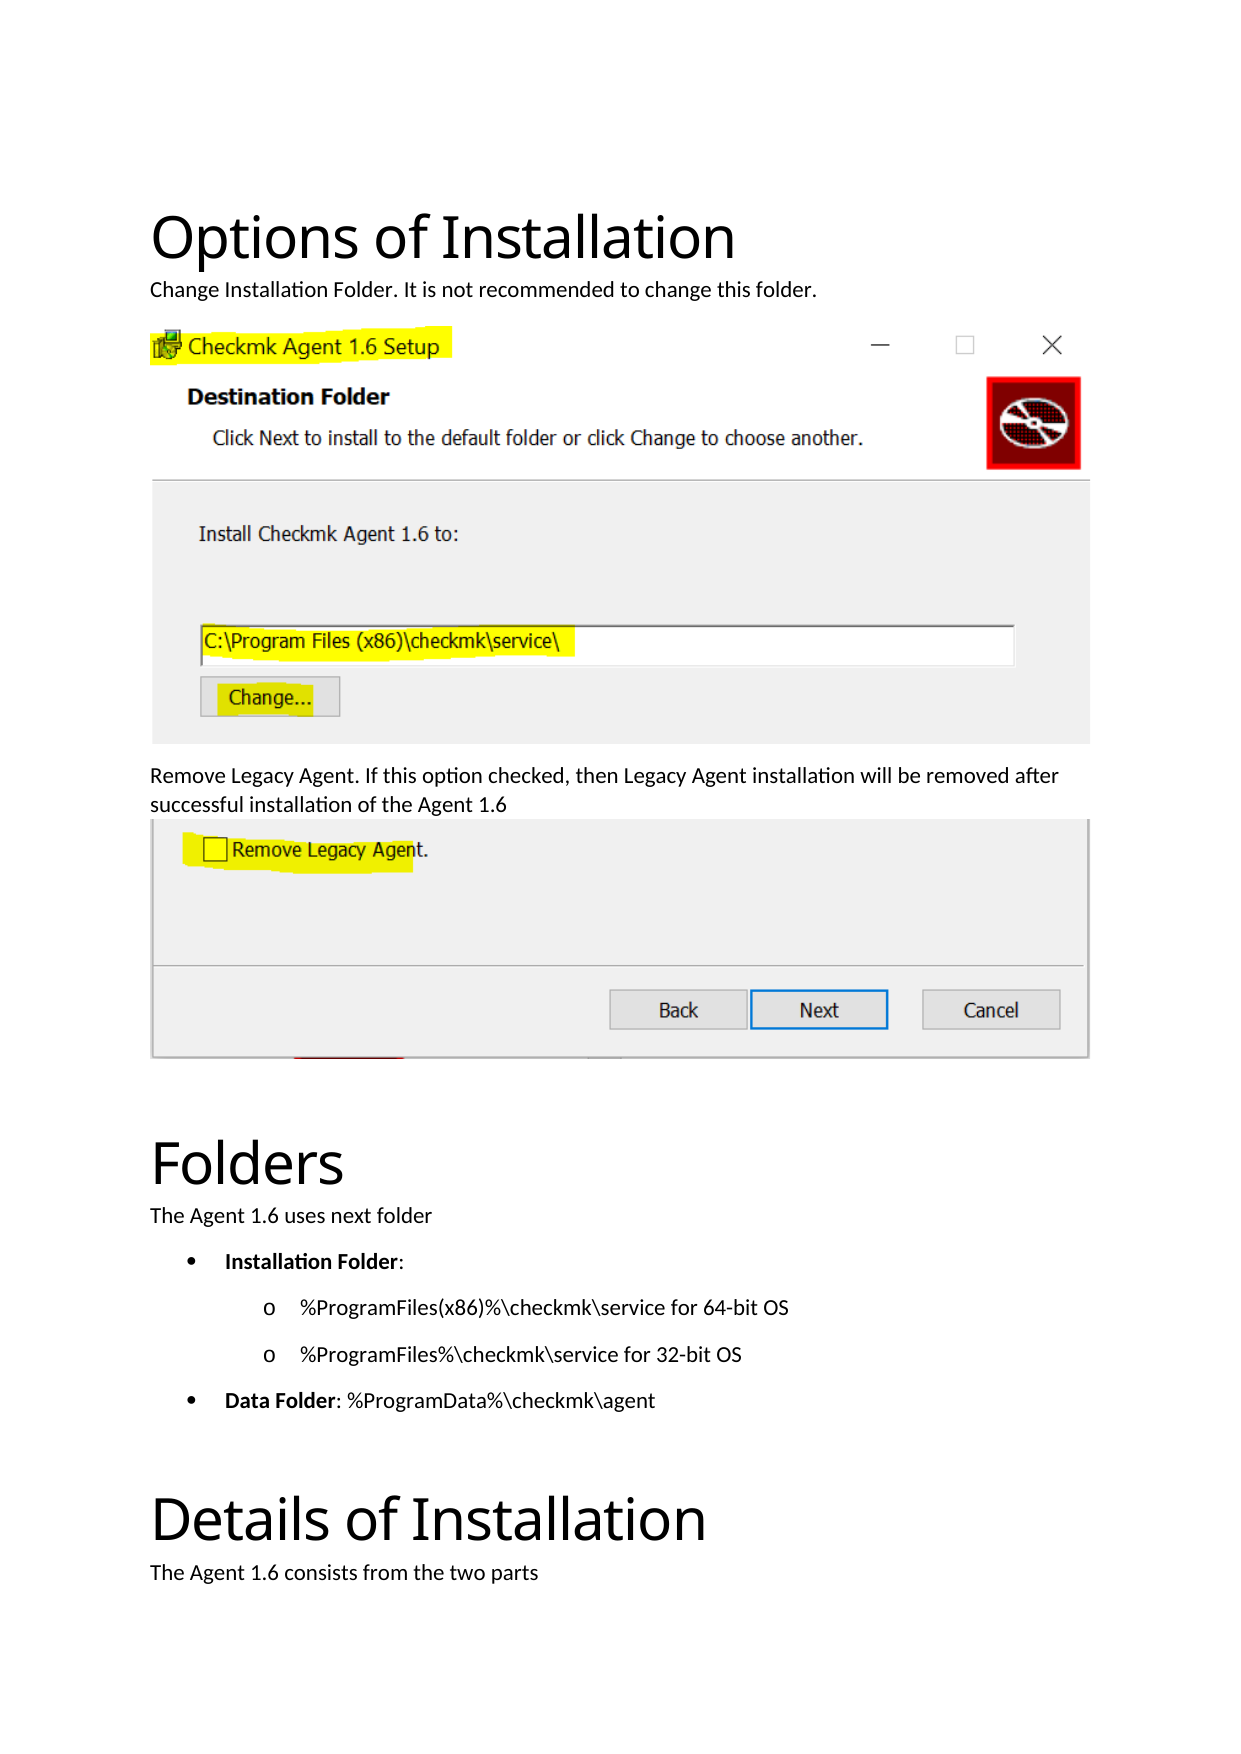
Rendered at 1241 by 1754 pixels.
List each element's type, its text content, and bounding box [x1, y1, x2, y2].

text Options of Installation [150, 196, 1090, 275]
list %ProgramFiles%\checkmk\service for 32-bit OS [262, 1340, 1090, 1369]
list %ProgramFiles(x86)%\checkmk\service for 64-bit OS [262, 1293, 1090, 1322]
list Data Folder: %ProgramData%\checkmk\agent [187, 1387, 1090, 1415]
text Folders [150, 1122, 1090, 1201]
list Installation Folder: [187, 1247, 1090, 1275]
text Change Installation Folder. It is not recommended to change this folder. [150, 275, 1090, 326]
text The Agent 1.6 uses next folder [150, 1201, 1090, 1229]
text The Agent 1.6 consists from the two parts [150, 1558, 1090, 1586]
text Remove Legacy Agent. If this option checked, then Legacy Agent installation will be removed after successful installation of the Agent 1.6 [150, 762, 1090, 819]
text Details of Installation [150, 1478, 1090, 1558]
